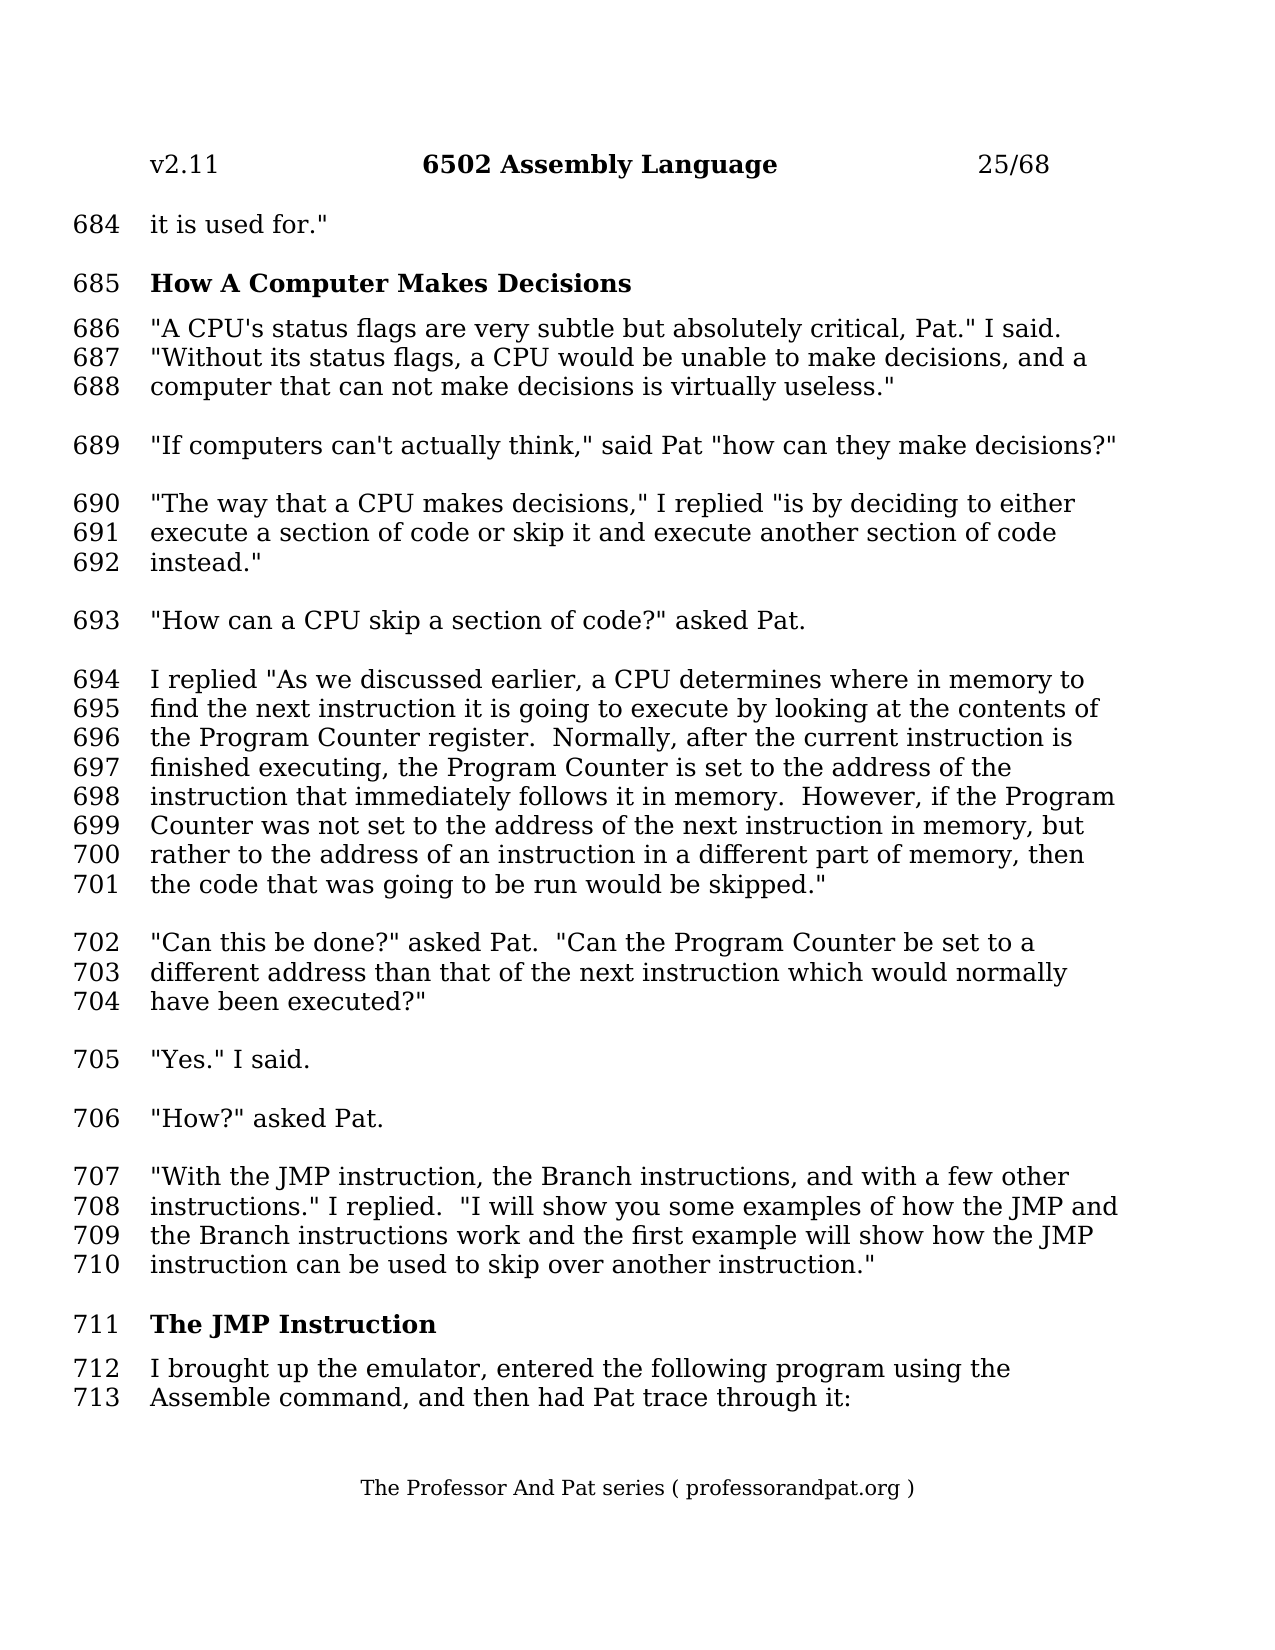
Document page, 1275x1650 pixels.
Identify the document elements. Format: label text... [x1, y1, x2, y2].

text it is used for." [150, 210, 1125, 239]
text "With the JMP instruction, the Branch instructions, and with a few other instructions." I replied. "I will show you some examples of how the JMP and the Branch instructions work and the first example will show how the JMP instruction can be used to skip over another instruction." [150, 1163, 1125, 1280]
text I replied "As we discussed earlier, a CPU determines where in memory to find the next instruction it is going to execute by looking at the contents of the Program Counter register. Normally, after the current instruction is finished executing, the Program Counter is set to the address of the instruction that immediately follows it in memory. However, if the Program Counter was not set to the address of the next instruction in memory, but rather to the address of an instruction in a different part of memory, then the code that was going to be run would be skipped." [150, 665, 1125, 899]
text "Can this be done?" asked Pat. "Can the Program Counter be set to a different address than that of the next instruction which would normally have been executed?" [150, 928, 1125, 1016]
text "How can a CPU skip a section of code?" asked Pat. [150, 606, 1125, 636]
text I brought up the emulator, entered the following program using the Assemble command, and then had Pat trace through it: [150, 1354, 1125, 1413]
text "A CPU's status flags are very subtle but absolutely critical, Pat." I said. "Without its status flags, a CPU would be unable to make decisions, and a computer that can not make decisions is virtually useless." [150, 314, 1125, 402]
subtitle How A Computer Makes Decisions [150, 269, 1125, 299]
subtitle The JMP Instruction [150, 1310, 1125, 1339]
text "How?" asked Pat. [150, 1104, 1125, 1133]
text "If computers can't actually think," said Pat "how can they make decisions?" [150, 431, 1125, 460]
text "The way that a CPU makes decisions," I replied "is by deciding to either execute a section of code or skip it and execute another section of code instead." [150, 489, 1125, 577]
text "Yes." I said. [150, 1046, 1125, 1075]
